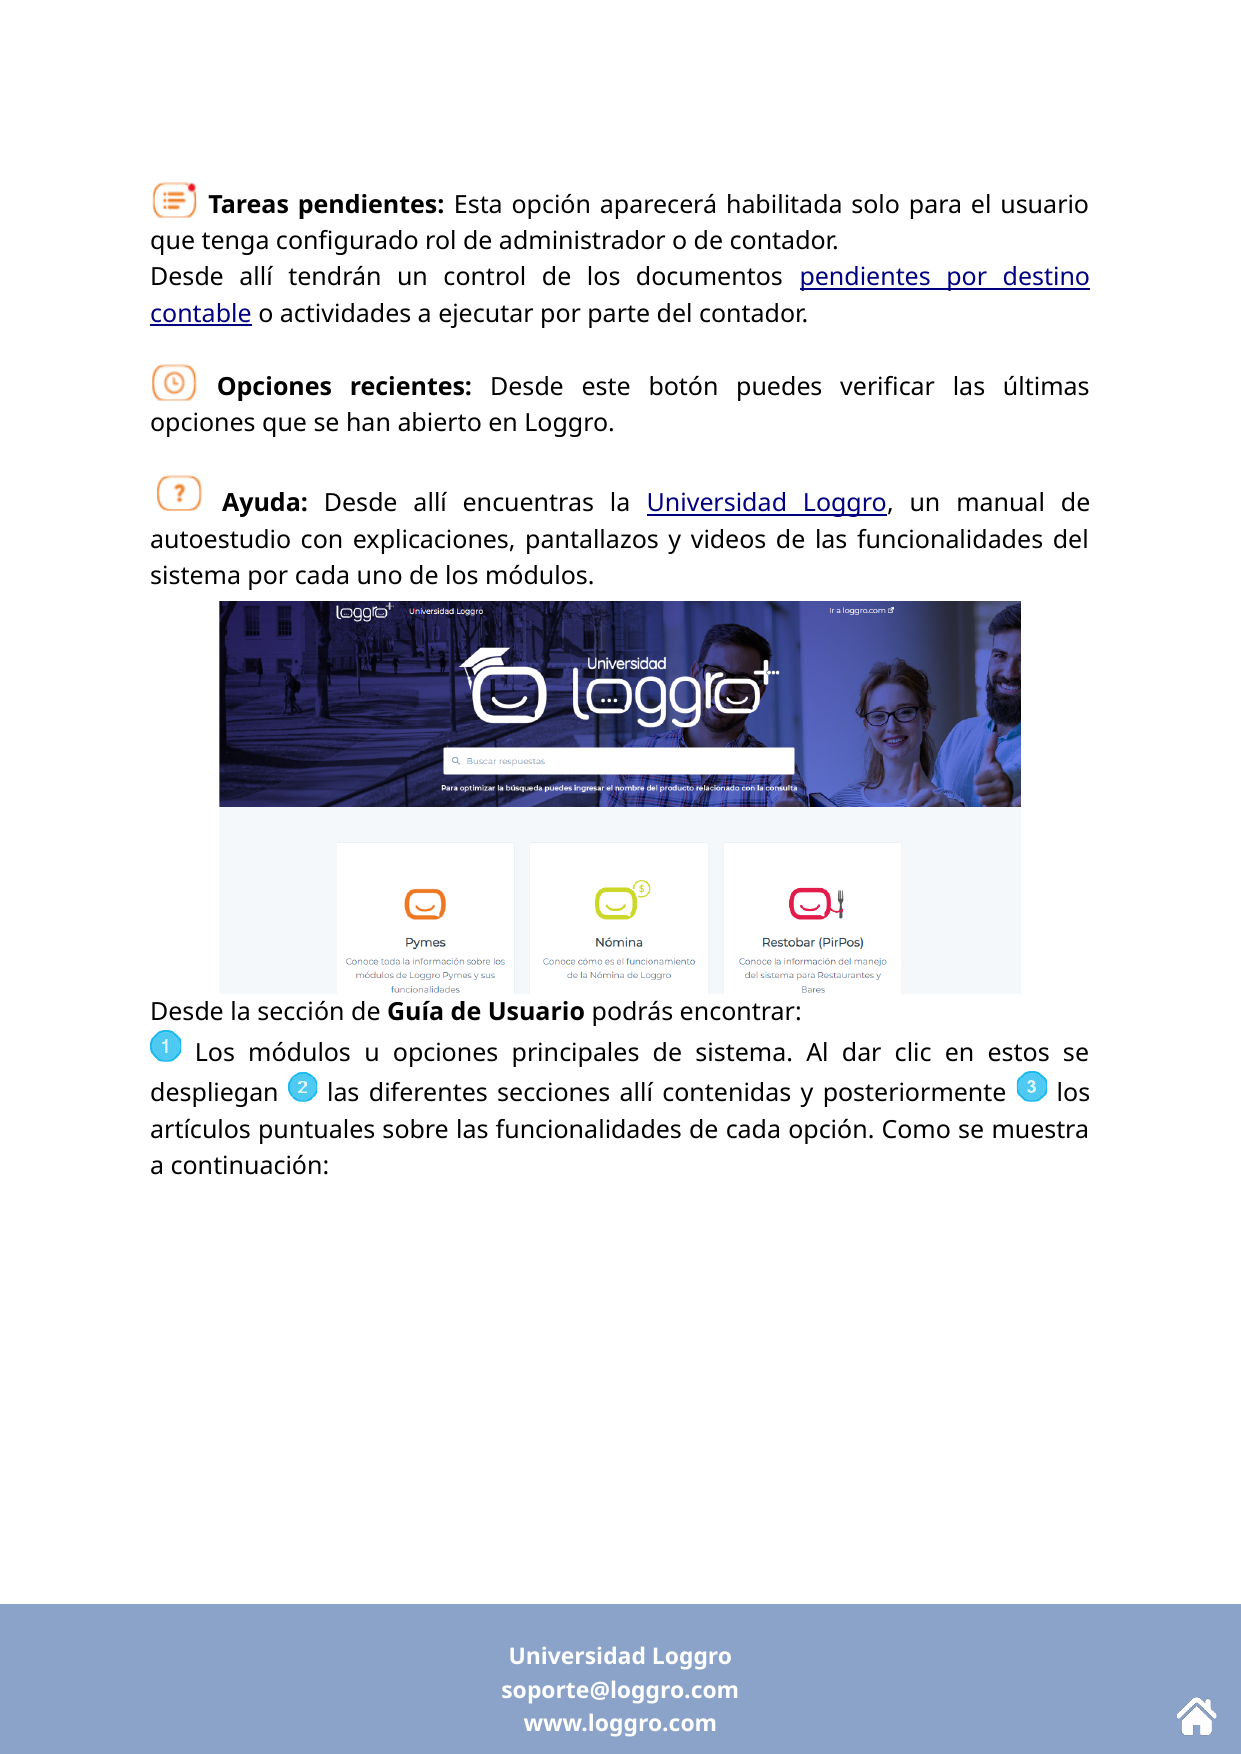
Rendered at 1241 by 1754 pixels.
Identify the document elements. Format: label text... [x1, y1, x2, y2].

picture [150, 362, 199, 402]
text Tareas pendientes: Esta opción aparecerá habilitada solo para el usuario que tenga configurado rol de administrador o de contador. [150, 186, 1090, 257]
picture [219, 601, 1021, 994]
picture [288, 1072, 318, 1102]
picture [150, 1030, 182, 1062]
picture [1038, 1071, 1048, 1081]
picture [151, 180, 200, 219]
picture [151, 473, 207, 512]
picture [1177, 1696, 1217, 1736]
picture [150, 1030, 160, 1040]
text Desde la sección de Guía de Usuario podrás encontrar: [150, 995, 1090, 1028]
text Los módulos u opciones principales de sistema. Al dar clic en estos se despliegan las diferentes secciones allí contenidas y posteriormente los artículos puntuales sobre las funcionalidades de cada opción. Como se muestra a continuación: [150, 1030, 1090, 1182]
text Desde allí tendrán un control de los documentos pendientes por destino contable o actividades a ejecutar por parte del contador. [150, 259, 1090, 329]
picture [1016, 1071, 1048, 1102]
text Opciones recientes: Desde este botón puedes verificar las últimas opciones que se han abierto en Loggro. [150, 368, 1090, 438]
text Ayuda: Desde allí encuentras la Universidad Loggro, un manual de autoestudio con explicaciones, pantallazos y videos de las funcionalidades del sistema por cada uno de los módulos. [150, 485, 1090, 592]
picture [1016, 1071, 1026, 1082]
